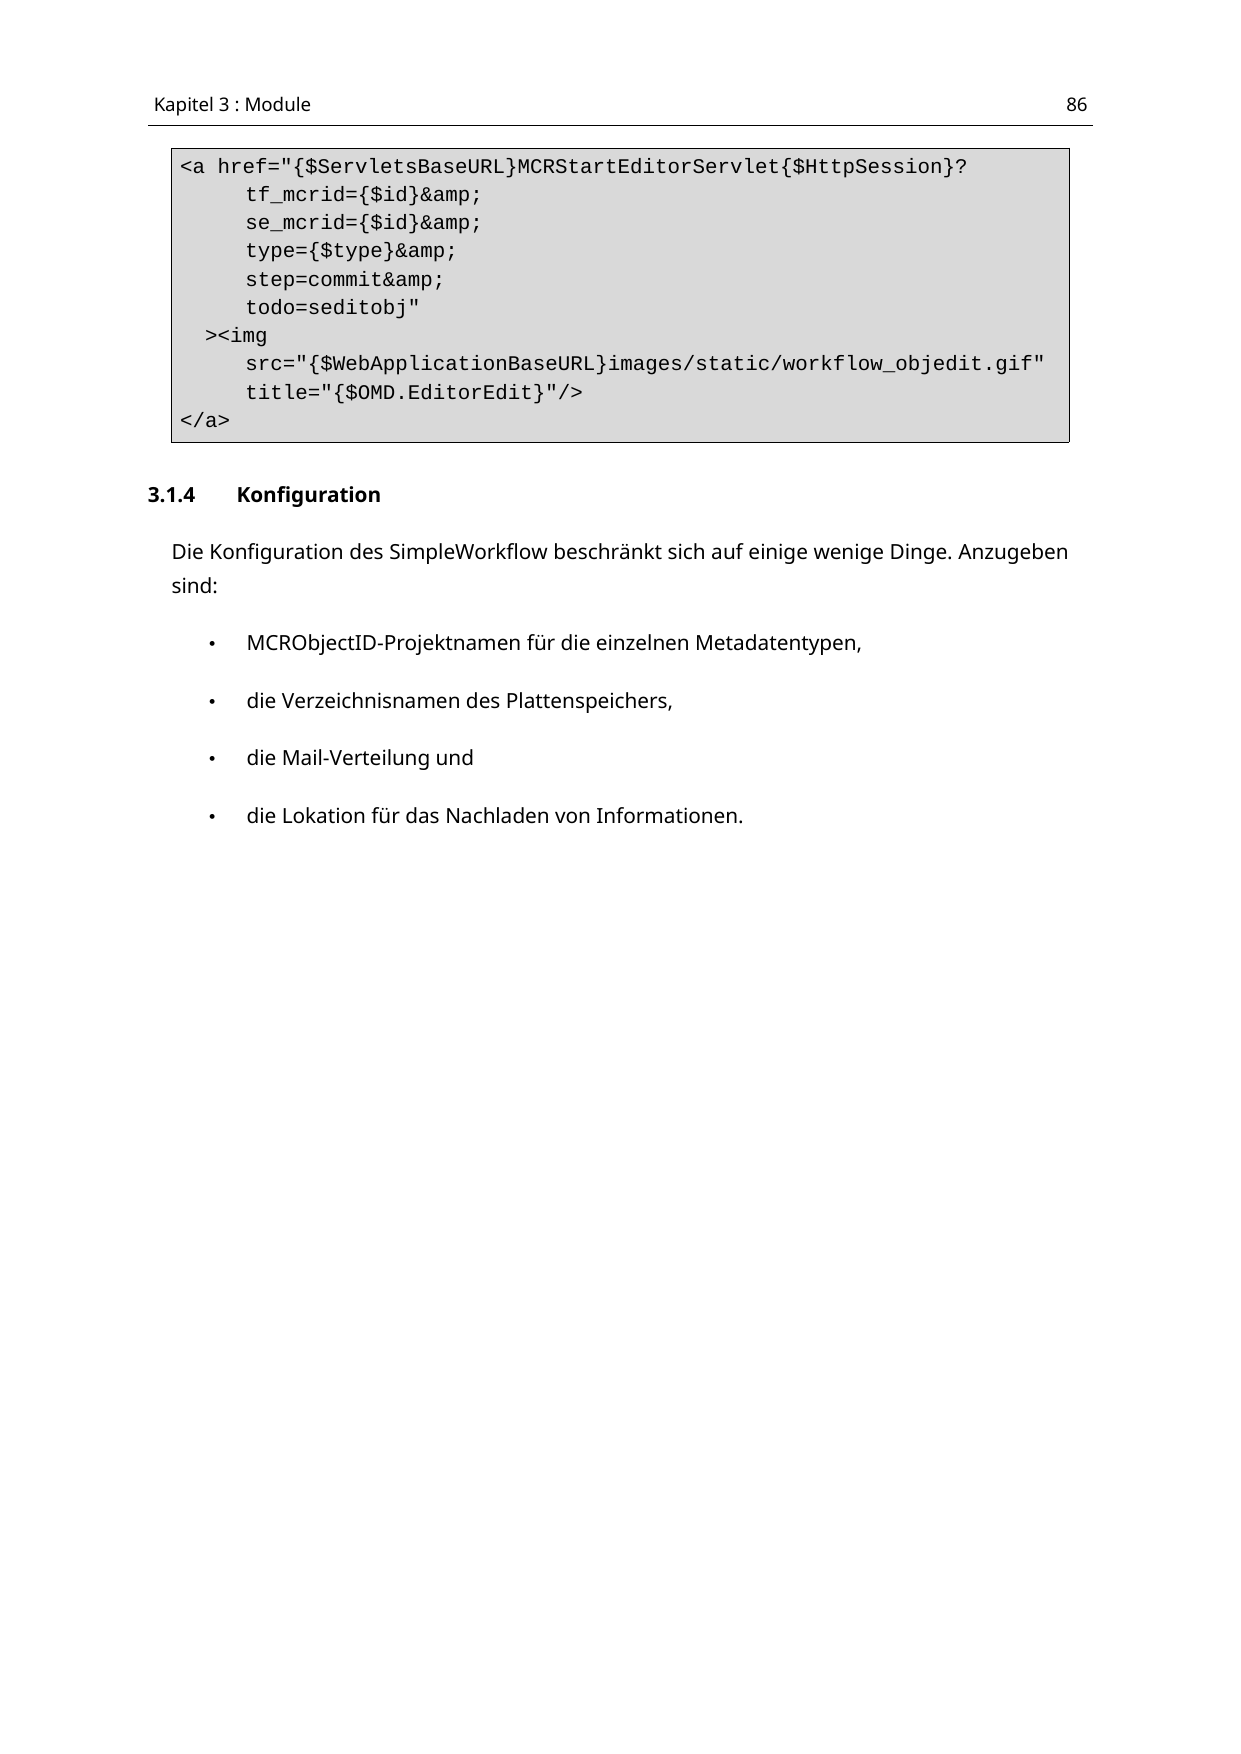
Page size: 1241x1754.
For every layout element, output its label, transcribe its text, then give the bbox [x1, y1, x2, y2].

text <a href="{$ServletsBaseURL}MCRStartEditorServlet{$HttpSession}? tf_mcrid={$id}&amp; se_mcrid={$id}&amp; type={$type}&amp; step=commit&amp; todo=seditobj" ><img src="{$WebApplicationBaseURL}images/static/workflow_objedit.gif" title="{$OMD.EditorEdit}"/> </a> [172, 149, 1069, 442]
text Die Konfiguration des SimpleWorkflow beschränkt sich auf einige wenige Dinge. Anzugeben sind: [171, 537, 1069, 599]
subtitle Konfiguration [148, 480, 1092, 508]
list die Verzeichnisnamen des Plattenspeichers, [209, 686, 1069, 714]
list die Lokation für das Nachladen von Informationen. [209, 801, 1069, 829]
list MCRObjectID-Projektnamen für die einzelnen Metadatentypen, [209, 628, 1069, 657]
list die Mail-Verteilung und [209, 743, 1069, 772]
